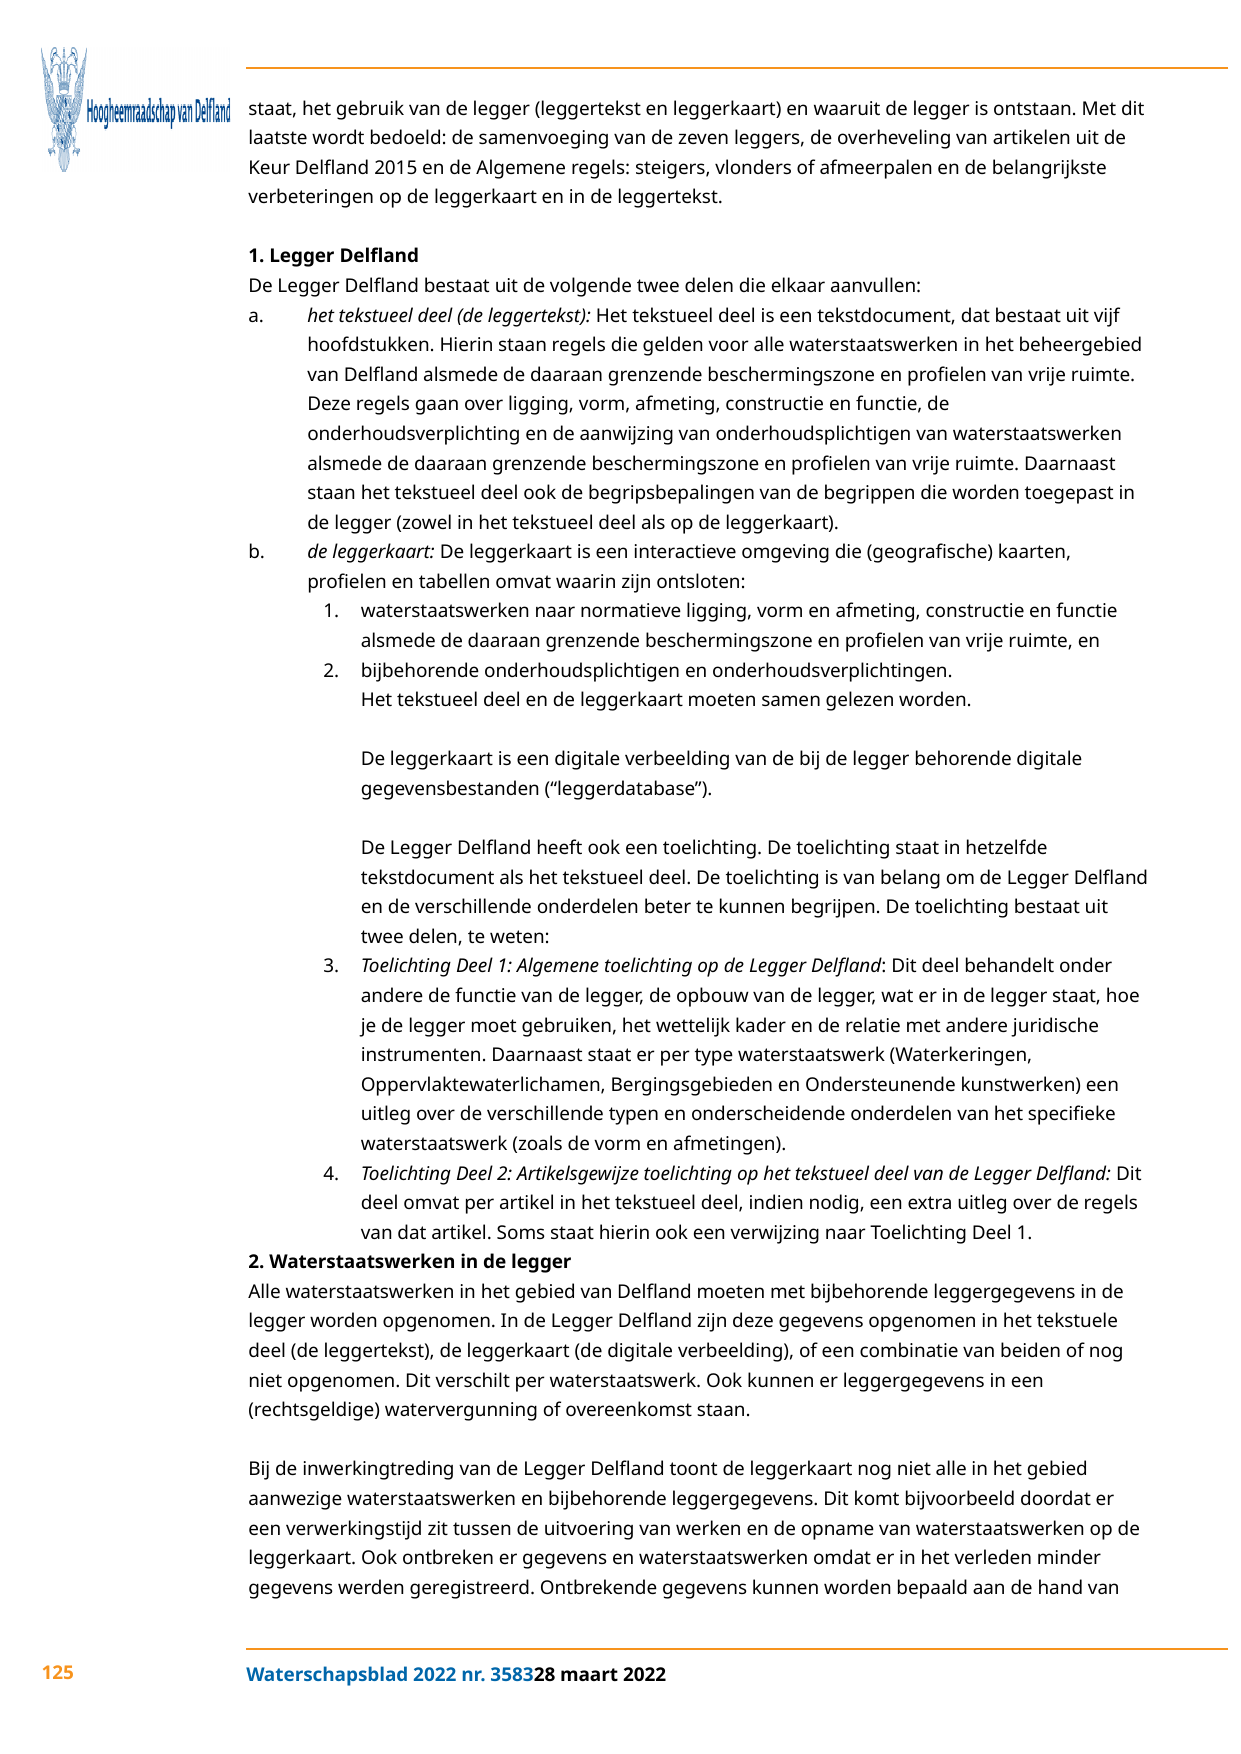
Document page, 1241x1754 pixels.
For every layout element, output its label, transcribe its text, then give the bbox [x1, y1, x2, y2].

list het tekstueel deel (de leggertekst): Het tekstueel deel is een tekstdocument, dat bestaat uit vijf hoofdstukken. Hierin staan regels die gelden voor alle waterstaatswerken in het beheergebied van Delfland alsmede de daaraan grenzende beschermingszone en profielen van vrije ruimte. Deze regels gaan over ligging, vorm, afmeting, constructie en functie, de onderhoudsverplichting en de aanwijzing van onderhoudsplichtigen van waterstaatswerken alsmede de daaraan grenzende beschermingszone en profielen van vrije ruimte. Daarnaast staan het tekstueel deel ook de begripsbepalingen van de begrippen die worden toegepast in de legger (zowel in het tekstueel deel als op de leggerkaart). [248, 302, 1152, 535]
text 2. Waterstaatswerken in de legger [248, 1248, 1152, 1274]
text Bij de inwerkingtreding van de Legger Delfland toont de leggerkaart nog niet alle in het gebied aanwezige waterstaatswerken en bijbehorende leggergegevens. Dit komt bijvoorbeeld doordat er een verwerkingstijd zit tussen de uitvoering van werken en de opname van waterstaatswerken op de leggerkaart. Ook ontbreken er gegevens en waterstaatswerken omdat er in het verleden minder gegevens werden geregistreerd. Ontbrekende gegevens kunnen worden bepaald aan de hand van [248, 1456, 1152, 1600]
list De leggerkaart is een digitale verbeelding van de bij de legger behorende digitale gegevensbestanden (“leggerdatabase”). [323, 746, 1152, 801]
text 1. Legger Delfland [248, 243, 1152, 268]
list Toelichting Deel 1: Algemene toelichting op de Legger Delfland: Dit deel behandelt onder andere de functie van de legger, de opbouw van de legger, wat er in de legger staat, hoe je de legger moet gebruiken, het wettelijk kader en de relatie met andere juridische instrumenten. Daarnaast staat er per type waterstaatswerk (Waterkeringen, Oppervlaktewaterlichamen, Bergingsgebieden en Ondersteunende kunstwerken) een uitleg over de verschillende typen en onderscheidende onderdelen van het specifieke waterstaatswerk (zoals de vorm en afmetingen). [323, 953, 1152, 1156]
list bijbehorende onderhoudsplichtigen en onderhoudsverplichtingen. [323, 657, 1152, 683]
list Het tekstueel deel en de leggerkaart moeten samen gelezen worden. [323, 686, 1152, 712]
text Alle waterstaatswerken in het gebied van Delfland moeten met bijbehorende leggergegevens in de legger worden opgenomen. In de Legger Delfland zijn deze gegevens opgenomen in het tekstuele deel (de leggertekst), de leggerkaart (de digitale verbeelding), of een combinatie van beiden of nog niet opgenomen. Dit verschilt per waterstaatswerk. Ook kunnen er leggergegevens in een (rechtsgeldige) watervergunning of overeenkomst staan. [248, 1278, 1152, 1422]
list Toelichting Deel 2: Artikelsgewijze toelichting op het tekstueel deel van de Legger Delfland: Dit deel omvat per artikel in het tekstueel deel, indien nodig, een extra uitleg over de regels van dat artikel. Soms staat hierin ook een verwijzing naar Toelichting Deel 1. [323, 1160, 1152, 1245]
text De Legger Delfland bestaat uit de volgende twee delen die elkaar aanvullen: [248, 272, 1152, 298]
list de leggerkaart: De leggerkaart is een interactieve omgeving die (geografische) kaarten, profielen en tabellen omvat waarin zijn ontsloten: [248, 538, 1152, 594]
picture [41, 47, 231, 172]
list De Legger Delfland heeft ook een toelichting. De toelichting staat in hetzelfde tekstdocument als het tekstueel deel. De toelichting is van belang om de Legger Delfland en de verschillende onderdelen beter te kunnen begrijpen. De toelichting bestaat uit twee delen, te weten: [323, 834, 1152, 949]
text staat, het gebruik van de legger (leggertekst en leggerkaart) en waaruit de legger is ontstaan. Met dit laatste wordt bedoeld: de samenvoeging van de zeven leggers, de overheveling van artikelen uit de Keur Delfland 2015 en de Algemene regels: steigers, vlonders of afmeerpalen en de belangrijkste verbeteringen op de leggerkaart en in de leggertekst. [248, 95, 1152, 209]
list waterstaatswerken naar normatieve ligging, vorm en afmeting, constructie en functie alsmede de daaraan grenzende beschermingszone en profielen van vrije ruimte, en [323, 598, 1152, 653]
